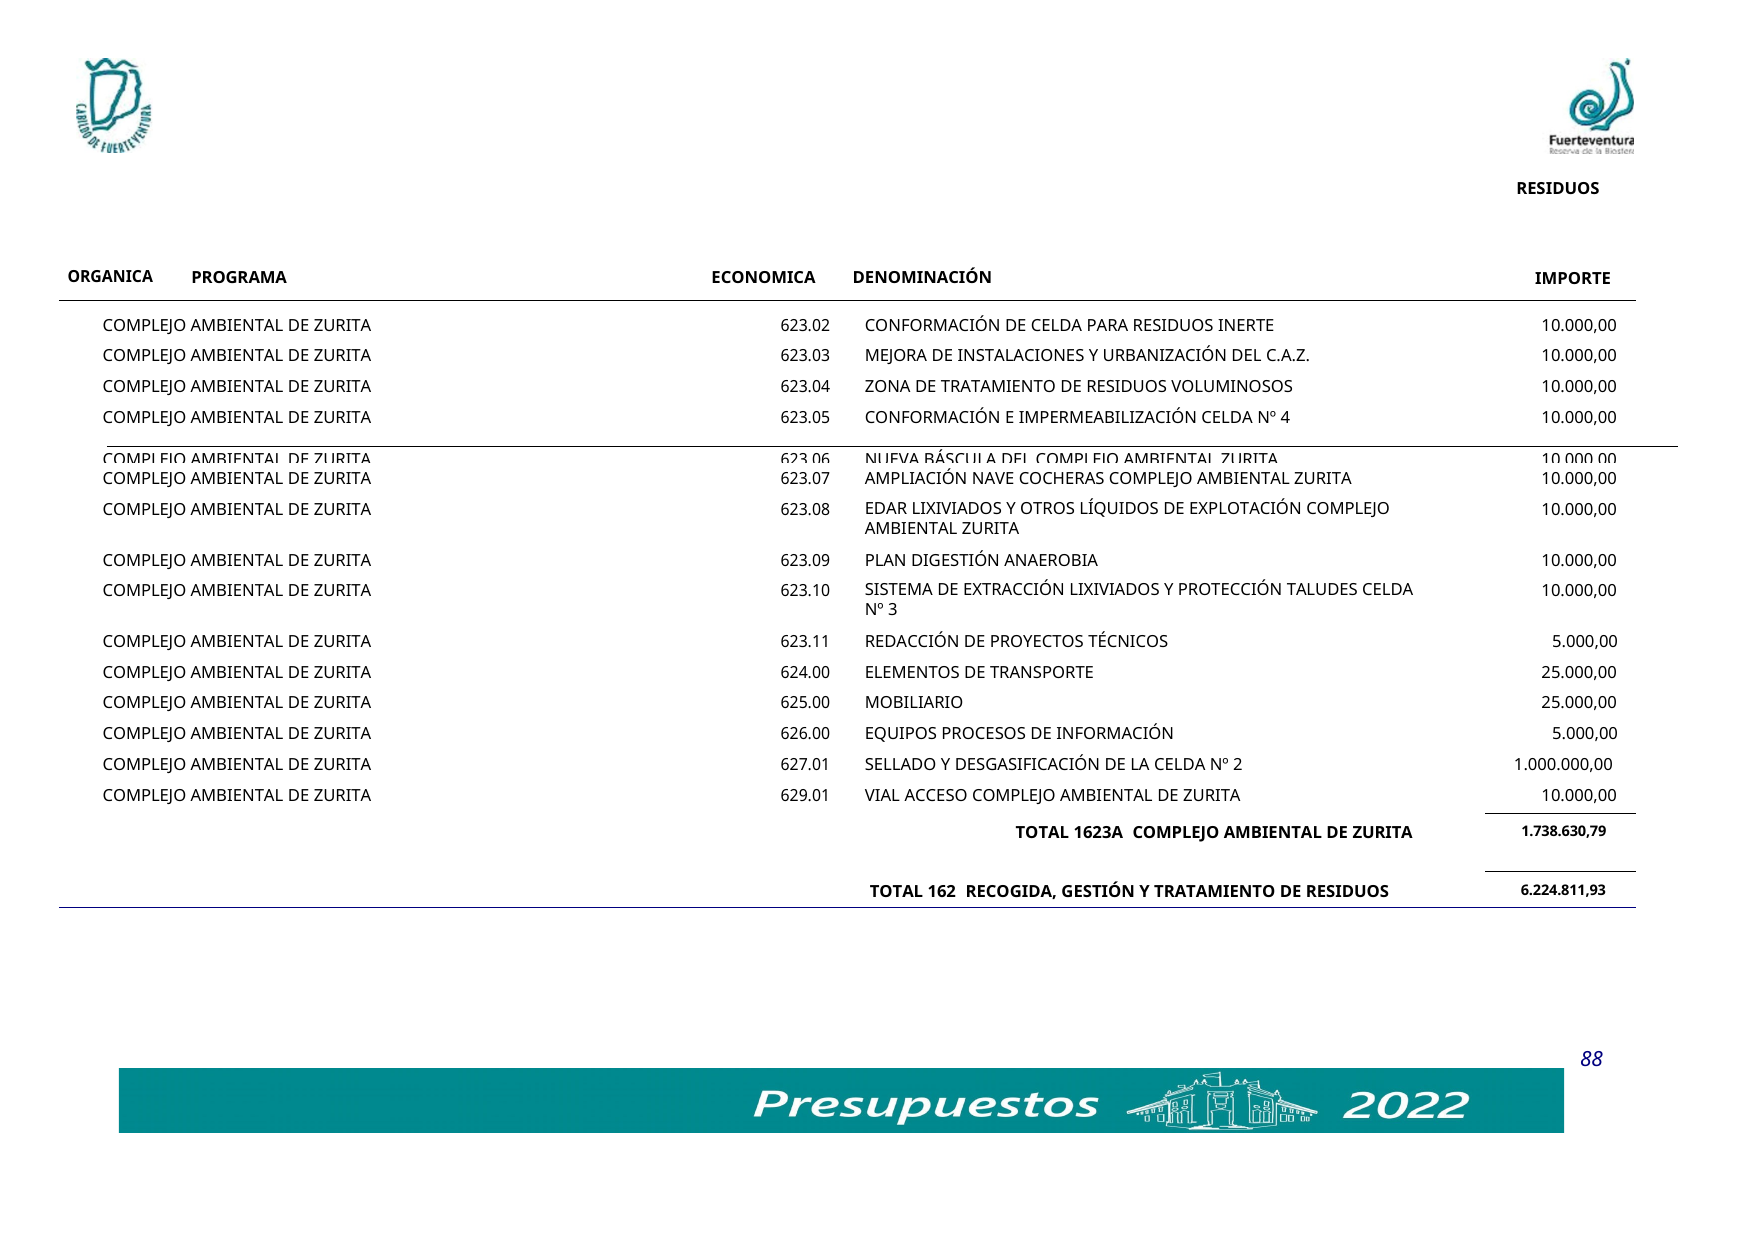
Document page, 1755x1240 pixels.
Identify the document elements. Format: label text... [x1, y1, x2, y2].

table_cell TOTAL 1623A COMPLEJO AMBIENTAL DE ZURITA [841, 813, 1485, 871]
table_cell COMPLEJO AMBIENTAL DE ZURITA [59, 626, 554, 656]
table_cell [59, 871, 554, 907]
table_cell 10.000,00 [1485, 447, 1636, 463]
table_cell 623.10 [554, 575, 841, 626]
table_cell SELLADO Y DESGASIFICACIÓN DE LA CELDA Nº 2 [841, 749, 1485, 779]
table_cell 25.000,00 [1485, 656, 1636, 687]
table_header IMPORTE [1485, 258, 1636, 300]
table_cell 623.03 [554, 340, 841, 371]
table_cell ELEMENTOS DE TRANSPORTE [841, 656, 1485, 687]
table_cell 629.01 [554, 779, 841, 812]
table_cell 623.04 [554, 371, 841, 401]
table_cell 6.224.811,93 [1485, 872, 1636, 907]
table_cell 623.11 [554, 626, 841, 656]
table_cell MEJORA DE INSTALACIONES Y URBANIZACIÓN DEL C.A.Z. [841, 340, 1485, 371]
table_cell REDACCIÓN DE PROYECTOS TÉCNICOS [841, 626, 1485, 656]
table_cell COMPLEJO AMBIENTAL DE ZURITA [59, 779, 554, 812]
table_cell PLAN DIGESTIÓN ANAEROBIA [841, 544, 1485, 575]
table_cell 10.000,00 [1485, 340, 1636, 371]
table_cell COMPLEJO AMBIENTAL DE ZURITA [59, 463, 554, 493]
table_cell [554, 432, 841, 446]
table_cell COMPLEJO AMBIENTAL DE ZURITA [59, 544, 554, 575]
table_cell 623.02 [554, 301, 841, 340]
table_cell CONFORMACIÓN E IMPERMEABILIZACIÓN CELDA Nº 4 [841, 401, 1485, 432]
table_cell 25.000,00 [1485, 687, 1636, 718]
table_cell 10.000,00 [1485, 779, 1636, 812]
table_cell 10.000,00 [1485, 371, 1636, 401]
table_cell 5.000,00 [1485, 718, 1636, 748]
table_cell ZONA DE TRATAMIENTO DE RESIDUOS VOLUMINOSOS [841, 371, 1485, 401]
table_cell EDAR LIXIVIADOS Y OTROS LÍQUIDOS DE EXPLOTACIÓN COMPLEJO AMBIENTAL ZURITA [841, 494, 1485, 544]
table_cell MOBILIARIO [841, 687, 1485, 718]
table_cell 10.000,00 [1485, 494, 1636, 544]
table_cell COMPLEJO AMBIENTAL DE ZURITA [59, 494, 554, 544]
table_header DENOMINACIÓN [841, 258, 1485, 300]
table_cell 5.000,00 [1485, 626, 1636, 656]
table_cell 623.05 [554, 401, 841, 432]
table_cell [554, 871, 841, 907]
table_header ORGANICA PROGRAMA [59, 258, 554, 300]
table_cell 1.738.630,79 [1485, 814, 1636, 871]
table_cell TOTAL 162 RECOGIDA, GESTIÓN Y TRATAMIENTO DE RESIDUOS [841, 871, 1485, 907]
table_cell [841, 432, 1485, 446]
table_cell 625.00 [554, 687, 841, 718]
table_cell [1485, 432, 1636, 446]
table_cell COMPLEJO AMBIENTAL DE ZURITA [59, 432, 554, 463]
table_cell 10.000,00 [1485, 544, 1636, 575]
table_cell EQUIPOS PROCESOS DE INFORMACIÓN [841, 718, 1485, 748]
table_cell COMPLEJO AMBIENTAL DE ZURITA [59, 718, 554, 748]
table_cell CONFORMACIÓN DE CELDA PARA RESIDUOS INERTE [841, 301, 1485, 340]
table_cell 10.000,00 [1485, 401, 1636, 432]
table_cell 10.000,00 [1485, 463, 1636, 493]
table_cell 10.000,00 [1485, 575, 1636, 626]
table_cell SISTEMA DE EXTRACCIÓN LIXIVIADOS Y PROTECCIÓN TALUDES CELDA Nº 3 [841, 575, 1485, 626]
table_cell AMPLIACIÓN NAVE COCHERAS COMPLEJO AMBIENTAL ZURITA [841, 463, 1485, 493]
table_cell 623.07 [554, 463, 841, 493]
table_cell 10.000,00 [1485, 301, 1636, 340]
table_cell COMPLEJO AMBIENTAL DE ZURITA [59, 687, 554, 718]
table_cell COMPLEJO AMBIENTAL DE ZURITA [59, 575, 554, 626]
table_cell COMPLEJO AMBIENTAL DE ZURITA [59, 656, 554, 687]
table_cell 627.01 [554, 749, 841, 779]
table_cell COMPLEJO AMBIENTAL DE ZURITA [59, 371, 554, 401]
table_cell VIAL ACCESO COMPLEJO AMBIENTAL DE ZURITA [841, 779, 1485, 812]
table_cell COMPLEJO AMBIENTAL DE ZURITA [59, 340, 554, 371]
table_header ECONOMICA [554, 258, 841, 300]
table_cell 623.08 [554, 494, 841, 544]
table_cell COMPLEJO AMBIENTAL DE ZURITA [59, 749, 554, 779]
table_cell COMPLEJO AMBIENTAL DE ZURITA [59, 301, 554, 340]
table_cell 623.09 [554, 544, 841, 575]
table_cell 623.06 [554, 447, 841, 463]
table_cell 624.00 [554, 656, 841, 687]
table_cell 1.000.000,00 [1485, 749, 1636, 779]
table_cell [554, 813, 841, 871]
table_cell 626.00 [554, 718, 841, 748]
table_cell [59, 813, 554, 871]
table_cell NUEVA BÁSCULA DEL COMPLEJO AMBIENTAL ZURITA [841, 447, 1485, 463]
table_cell COMPLEJO AMBIENTAL DE ZURITA [59, 401, 554, 432]
